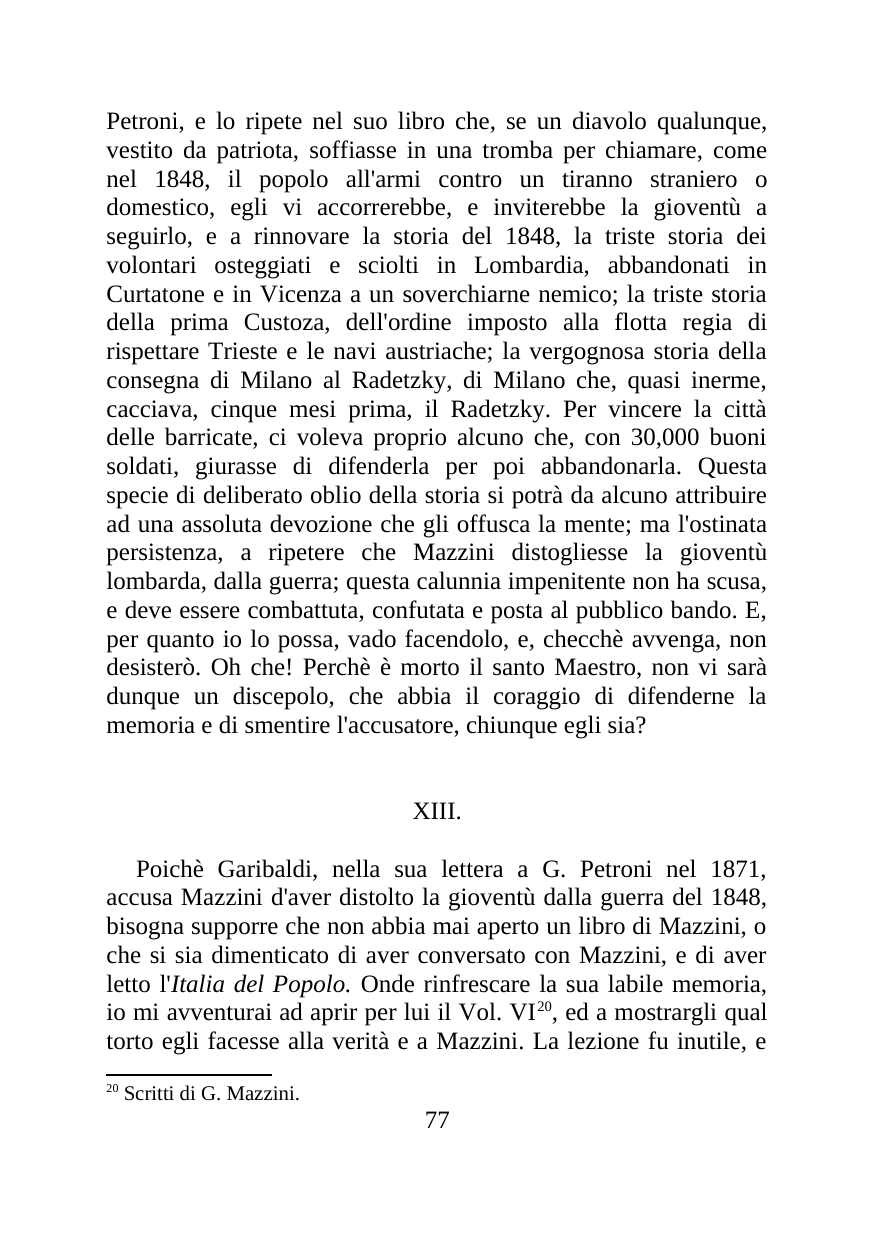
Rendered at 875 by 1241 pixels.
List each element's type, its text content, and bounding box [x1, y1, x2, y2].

text Scritti di G. Mazzini. [106, 1081, 768, 1105]
text Poichè Garibaldi, nella sua lettera a G. Petroni nel 1871, accusa Mazzini d'aver distolto la gioventù dalla guerra del 1848, bisogna supporre che non abbia mai aperto un libro di Mazzini, o che si sia dimenticato di aver conversato con Mazzini, e di aver letto l'Italia del Popolo. Onde rinfrescare la sua labile memoria, io mi avventurai ad aprir per lui il Vol. VI, ed a mostrargli qual torto egli facesse alla verità e a Mazzini. La lezione fu inutile, e [106, 854, 768, 1055]
text Petroni, e lo ripete nel suo libro che, se un diavolo qualunque, vestito da patriota, soffiasse in una tromba per chiamare, come nel 1848, il popolo all'armi contro un tiranno straniero o domestico, egli vi accorrerebbe, e inviterebbe la gioventù a seguirlo, e a rinnovare la storia del 1848, la triste storia dei volontari osteggiati e sciolti in Lombardia, abbandonati in Curtatone e in Vicenza a un soverchiarne nemico; la triste storia della prima Custoza, dell'ordine imposto alla flotta regia di rispettare Trieste e le navi austriache; la vergognosa storia della consegna di Milano al Radetzky, di Milano che, quasi inerme, cacciava, cinque mesi prima, il Radetzky. Per vincere la città delle barricate, ci voleva proprio alcuno che, con 30,000 buoni soldati, giurasse di difenderla per poi abbandonarla. Questa specie di deliberato oblio della storia si potrà da alcuno attribuire ad una assoluta devozione che gli offusca la mente; ma l'ostinata persistenza, a ripetere che Mazzini distogliesse la gioventù lombarda, dalla guerra; questa calunnia impenitente non ha scusa, e deve essere combattuta, confutata e posta al pubblico bando. E, per quanto io lo possa, vado facendolo, e, checchè avvenga, non desisterò. Oh che! Perchè è morto il santo Maestro, non vi sarà dunque un discepolo, che abbia il coraggio di difenderne la memoria e di smentire l'accusatore, chiunque egli sia? [106, 106, 768, 739]
text XIII. [106, 796, 768, 825]
